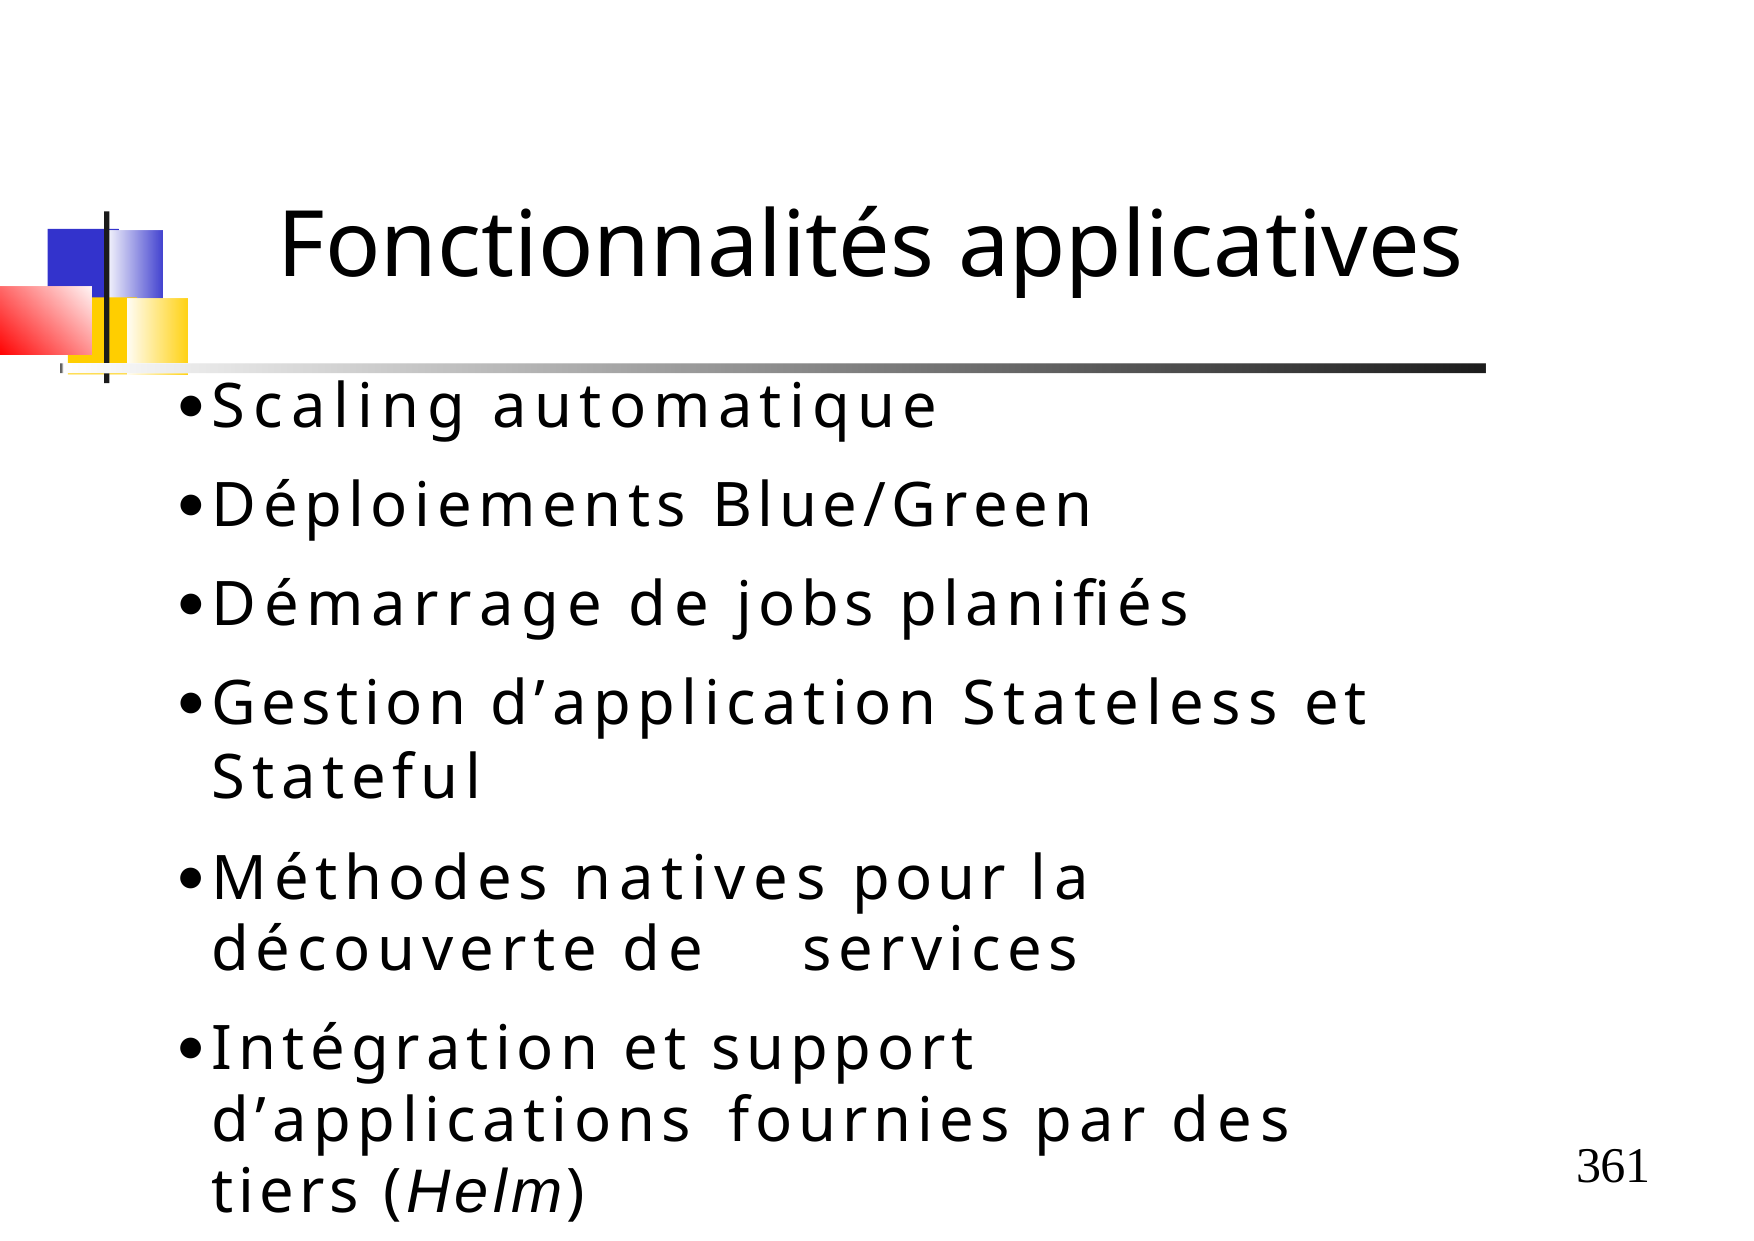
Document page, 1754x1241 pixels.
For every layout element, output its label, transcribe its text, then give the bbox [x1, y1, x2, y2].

picture [0, 285, 92, 355]
title Fonctionnalités applicatives [179, 183, 1564, 406]
picture [60, 229, 179, 384]
text_box Scaling automatique Déploiements Blue/Green Démarrage de jobs planifiés Gestion d’application Stateless et Stateful Méthodes natives pour la découverte de services Intégration et support d’applications fournies par des tiers (Helm) [174, 339, 1521, 1226]
slide_number 361 [1569, 1135, 1660, 1241]
